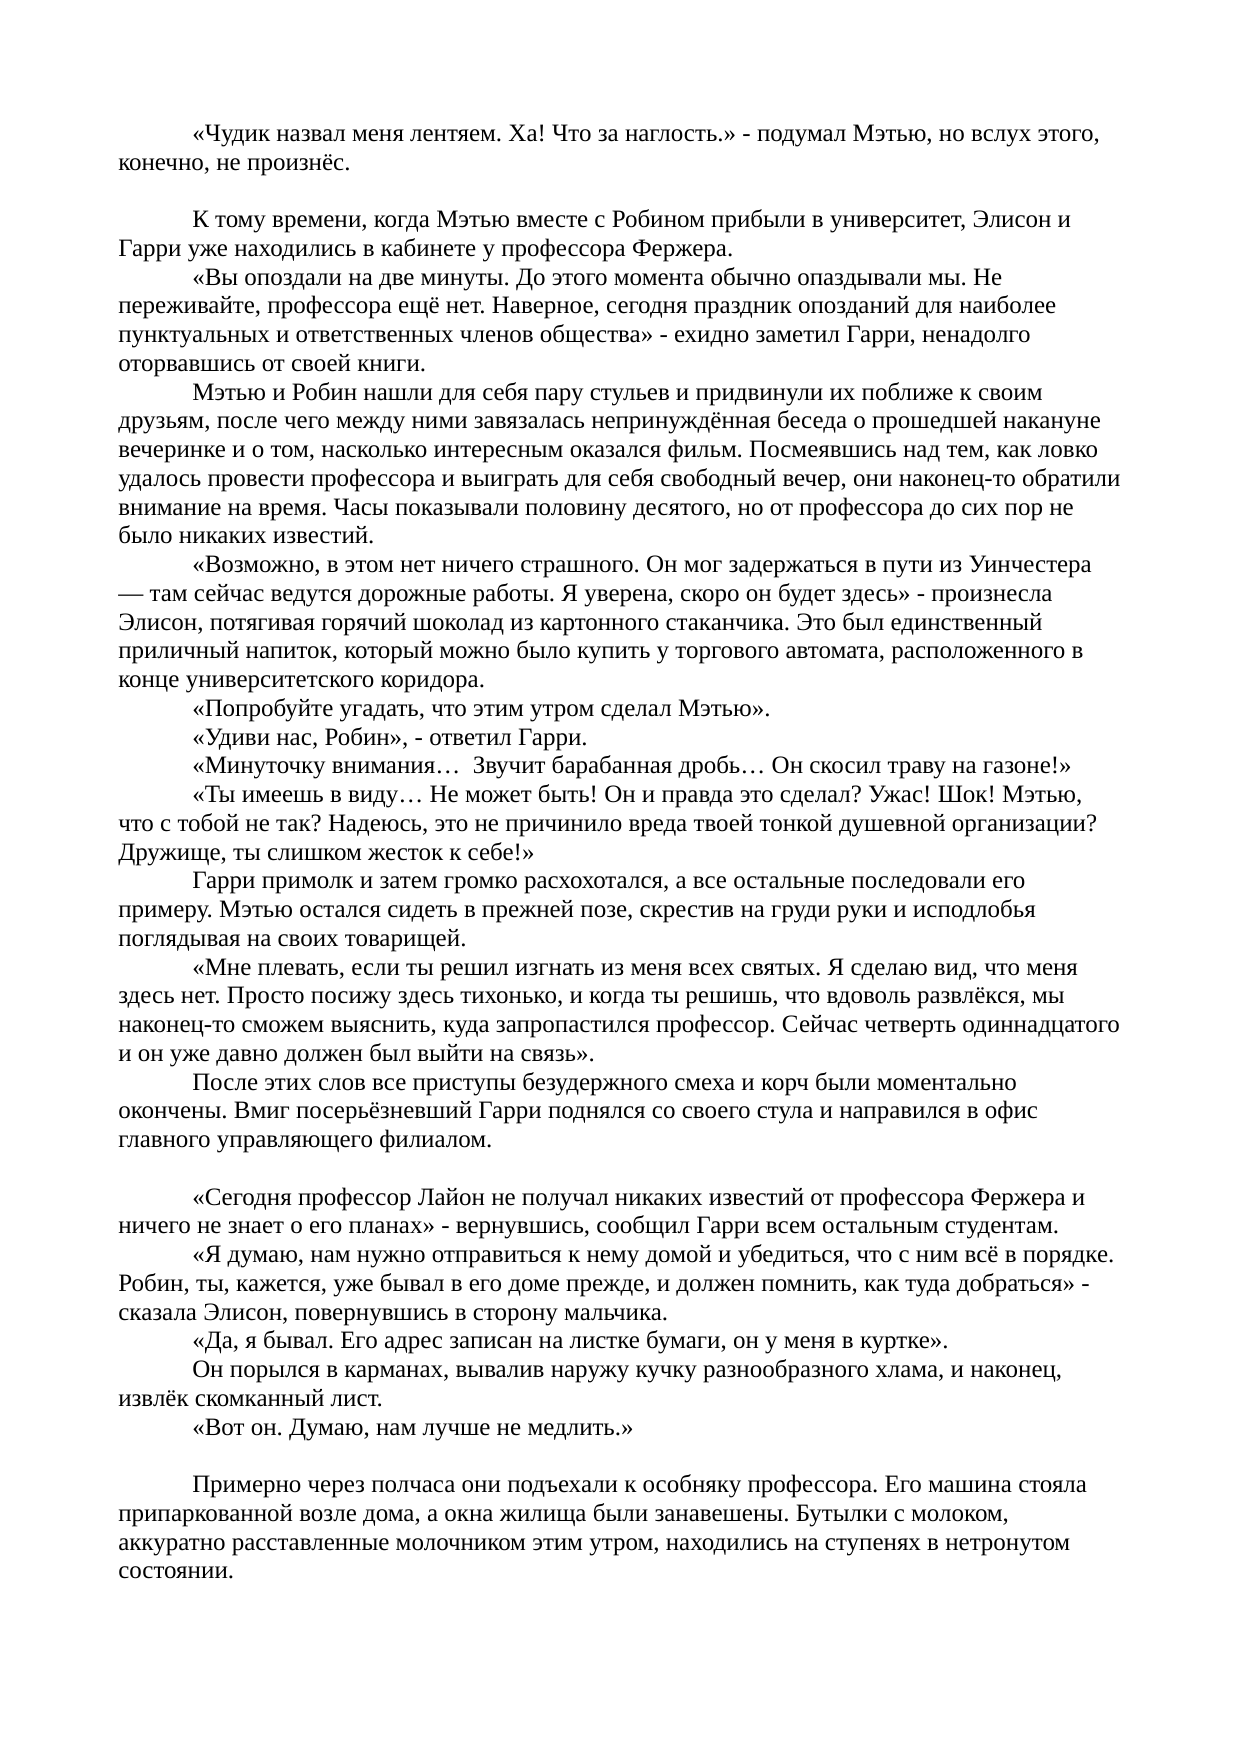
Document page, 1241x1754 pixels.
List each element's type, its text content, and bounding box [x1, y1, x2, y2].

text Он порылся в карманах, вывалив наружу кучку разнообразного хлама, и наконец, извлёк скомканный лист. [118, 1354, 1122, 1412]
text К тому времени, когда Мэтью вместе с Робином прибыли в университет, Элисон и Гарри уже находились в кабинете у профессора Фержера. [118, 204, 1122, 262]
text Мэтью и Робин нашли для себя пару стульев и придвинули их поближе к своим друзьям, после чего между ними завязалась непринуждённая беседа о прошедшей накануне вечеринке и о том, насколько интересным оказался фильм. Посмеявшись над тем, как ловко удалось провести профессора и выиграть для себя свободный вечер, они наконец-то обратили внимание на время. Часы показывали половину десятого, но от профессора до сих пор не было никаких известий. [118, 377, 1122, 549]
text «Да, я бывал. Его адрес записан на листке бумаги, он у меня в куртке». [118, 1326, 1122, 1354]
text «Мне плевать, если ты решил изгнать из меня всех святых. Я сделаю вид, что меня здесь нет. Просто посижу здесь тихонько, и когда ты решишь, что вдоволь развлёкся, мы наконец-то сможем выяснить, куда запропастился профессор. Сейчас четверть одиннадцатого и он уже давно должен был выйти на связь». [118, 952, 1122, 1067]
text «Сегодня профессор Лайон не получал никаких известий от профессора Фержера и ничего не знает о его планах» - вернувшись, сообщил Гарри всем остальным студентам. [118, 1182, 1122, 1239]
text Гарри примолк и затем громко расхохотался, а все остальные последовали его примеру. Мэтью остался сидеть в прежней позе, скрестив на груди руки и исподлобья поглядывая на своих товарищей. [118, 866, 1122, 952]
text «Я думаю, нам нужно отправиться к нему домой и убедиться, что с ним всё в порядке. Робин, ты, кажется, уже бывал в его доме прежде, и должен помнить, как туда добраться» - сказала Элисон, повернувшись в сторону мальчика. [118, 1239, 1122, 1326]
text «Попробуйте угадать, что этим утром сделал Мэтью». [118, 693, 1122, 722]
text «Вот он. Думаю, нам лучше не медлить.» [118, 1412, 1122, 1441]
text «Ты имеешь в виду… Не может быть! Он и правда это сделал? Ужас! Шок! Мэтью, что с тобой не так? Надеюсь, это не причинило вреда твоей тонкой душевной организации? Дружище, ты слишком жесток к себе!» [118, 779, 1122, 866]
text «Чудик назвал меня лентяем. Ха! Что за наглость.» - подумал Мэтью, но вслух этого, конечно, не произнёс. [118, 118, 1122, 176]
text «Возможно, в этом нет ничего страшного. Он мог задержаться в пути из Уинчестера — там сейчас ведутся дорожные работы. Я уверена, скоро он будет здесь» - произнесла Элисон, потягивая горячий шоколад из картонного стаканчика. Это был единственный приличный напиток, который можно было купить у торгового автомата, расположенного в конце университетского коридора. [118, 549, 1122, 693]
text После этих слов все приступы безудержного смеха и корч были моментально окончены. Вмиг посерьёзневший Гарри поднялся со своего стула и направился в офис главного управляющего филиалом. [118, 1067, 1122, 1153]
text Примерно через полчаса они подъехали к особняку профессора. Его машина стояла припаркованной возле дома, а окна жилища были занавешены. Бутылки с молоком, аккуратно расставленные молочником этим утром, находились на ступенях в нетронутом состоянии. [118, 1469, 1122, 1584]
text «Минуточку внимания… Звучит барабанная дробь… Он скосил траву на газоне!» [118, 751, 1122, 779]
text «Удиви нас, Робин», - ответил Гарри. [118, 722, 1122, 751]
text «Вы опоздали на две минуты. До этого момента обычно опаздывали мы. Не переживайте, профессора ещё нет. Наверное, сегодня праздник опозданий для наиболее пунктуальных и ответственных членов общества» - ехидно заметил Гарри, ненадолго оторвавшись от своей книги. [118, 262, 1122, 377]
